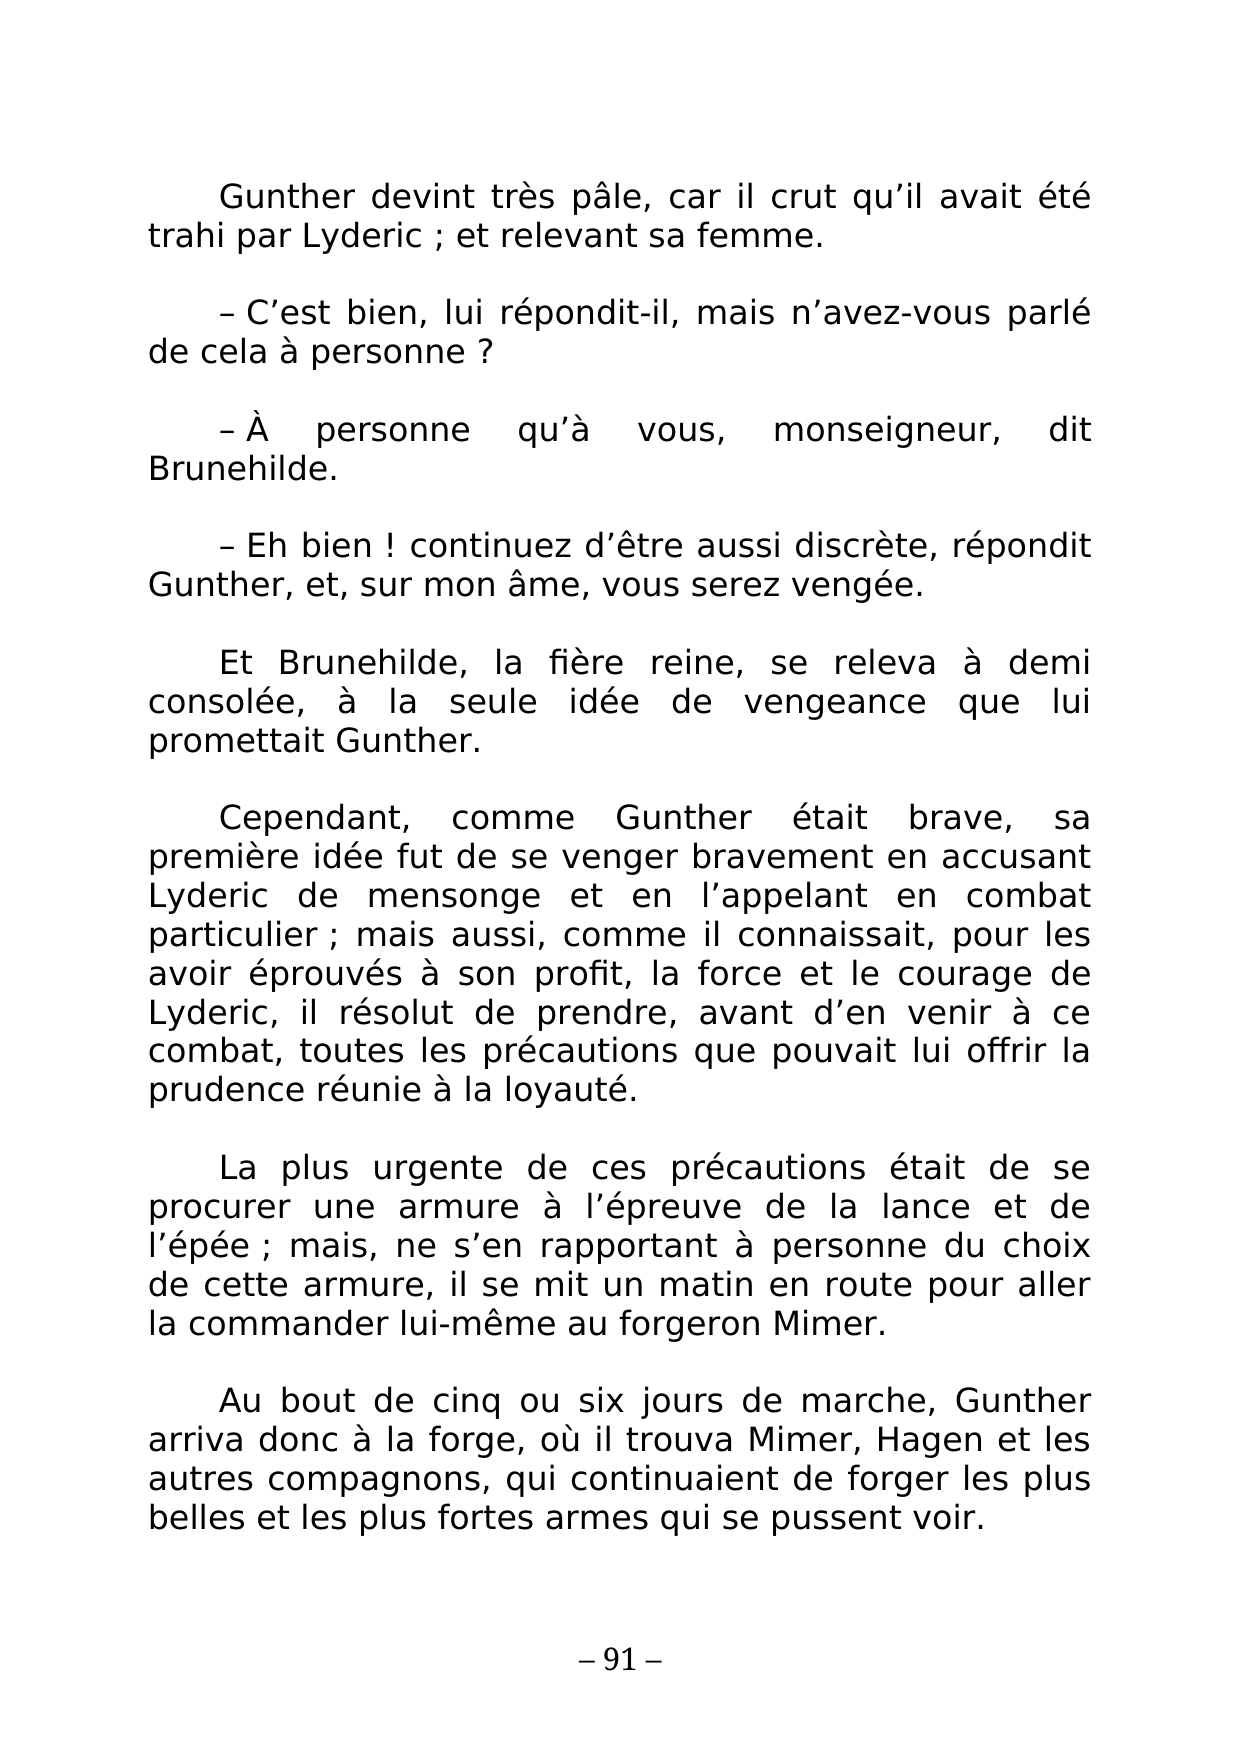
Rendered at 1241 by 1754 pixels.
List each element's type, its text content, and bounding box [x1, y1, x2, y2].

text Et Brunehilde, la fière reine, se releva à demi consolée, à la seule idée de vengeance que lui promettait Gunther. [148, 643, 1092, 760]
text – C’est bien, lui répondit-il, mais n’avez-vous parlé de cela à personne ? [148, 294, 1092, 371]
text Au bout de cinq ou six jours de marche, Gunther arriva donc à la forge, où il trouva Mimer, Hagen et les autres compagnons, qui continuaient de forger les plus belles et les plus fortes armes qui se pussent voir. [148, 1382, 1092, 1537]
text Gunther devint très pâle, car il crut qu’il avait été trahi par Lyderic ; et relevant sa femme. [148, 177, 1092, 255]
text La plus urgente de ces précautions était de se procurer une armure à l’épreuve de la lance et de l’épée ; mais, ne s’en rapportant à personne du choix de cette armure, il se mit un matin en route pour aller la commander lui-même au forgeron Mimer. [148, 1148, 1092, 1343]
text Cependant, comme Gunther était brave, sa première idée fut de se venger bravement en accusant Lyderic de mensonge et en l’appelant en combat particulier ; mais aussi, comme il connaissait, pour les avoir éprouvés à son profit, la force et le courage de Lyderic, il résolut de prendre, avant d’en venir à ce combat, toutes les précautions que pouvait lui offrir la prudence réunie à la loyauté. [148, 799, 1092, 1110]
text – À personne qu’à vous, monseigneur, dit Brunehilde. [148, 410, 1092, 488]
text – Eh bien ! continuez d’être aussi discrète, répondit Gunther, et, sur mon âme, vous serez vengée. [148, 527, 1092, 604]
